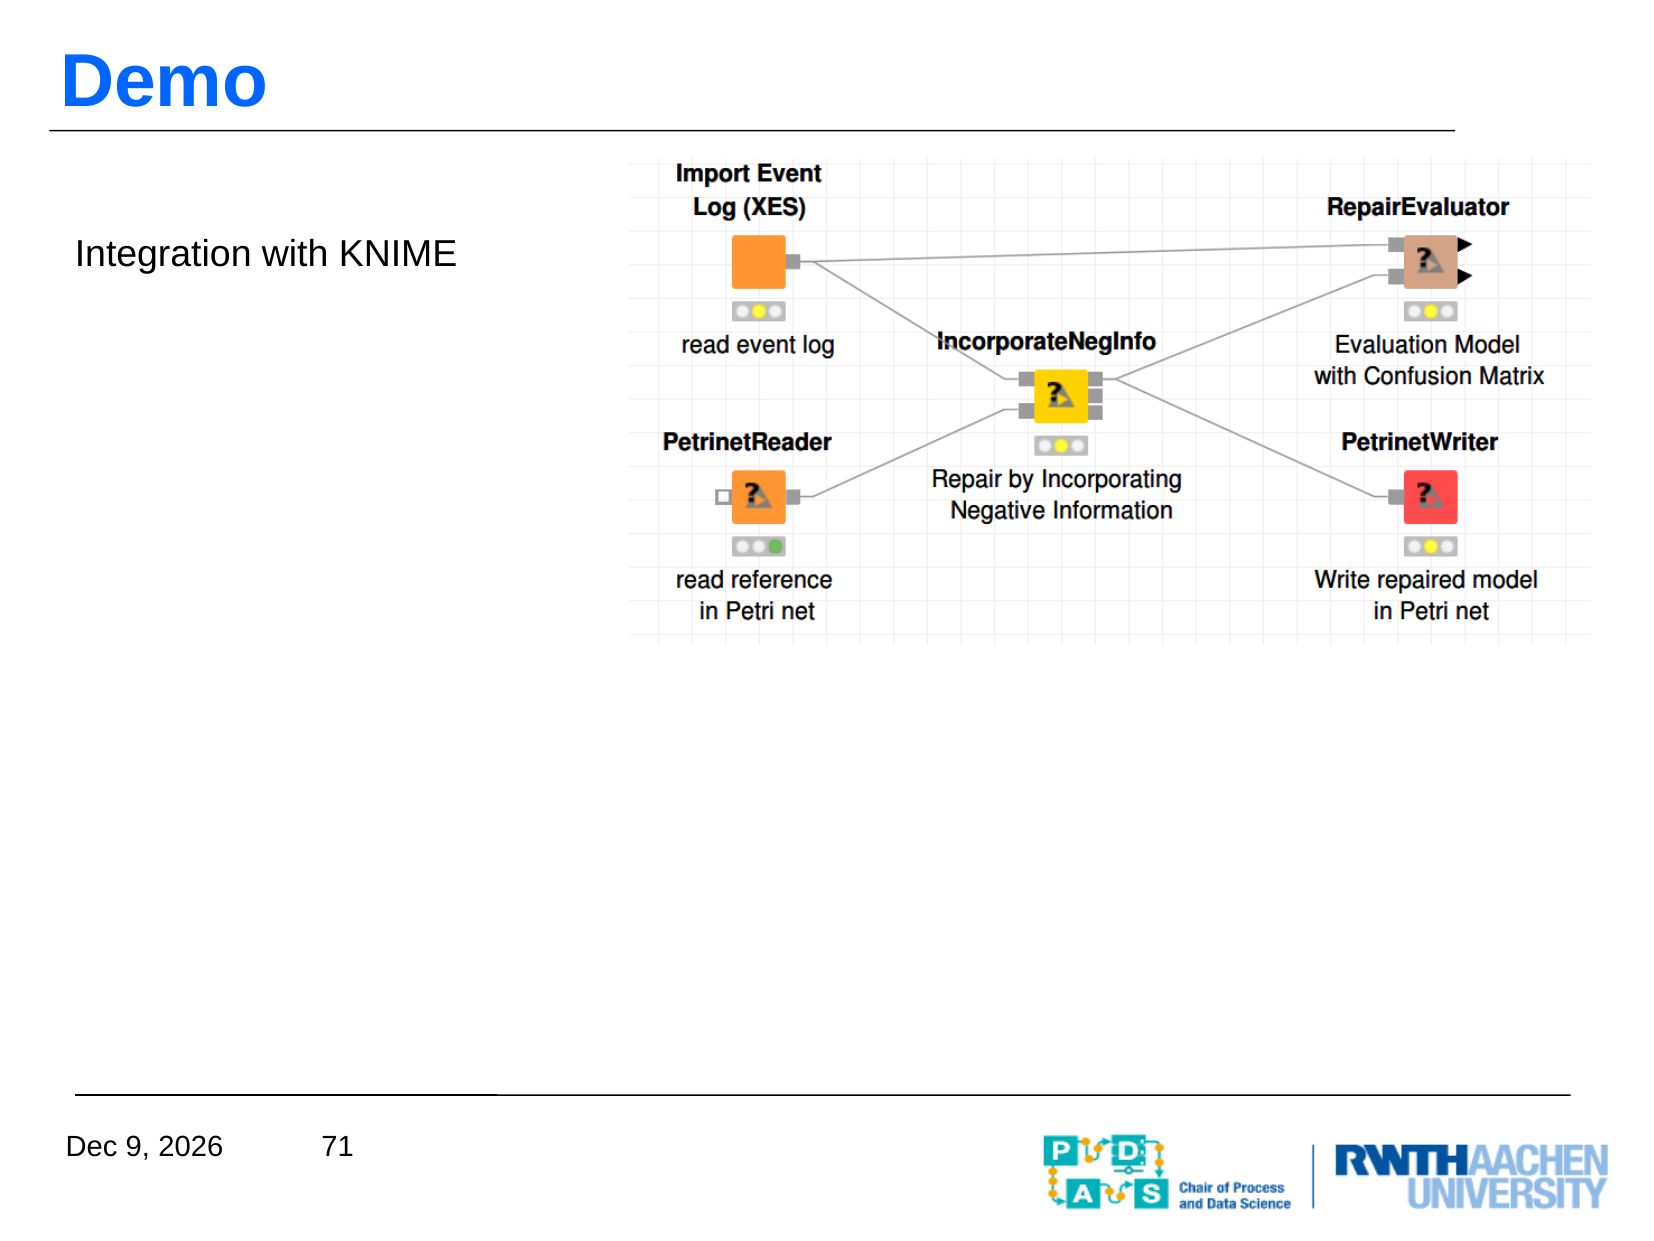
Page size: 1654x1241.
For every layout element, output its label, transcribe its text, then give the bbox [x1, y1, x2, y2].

picture [1005, 1090, 1647, 1241]
title Demo [60, 30, 1549, 131]
picture [629, 158, 1591, 646]
text_box Integration with KNIME [60, 225, 526, 408]
